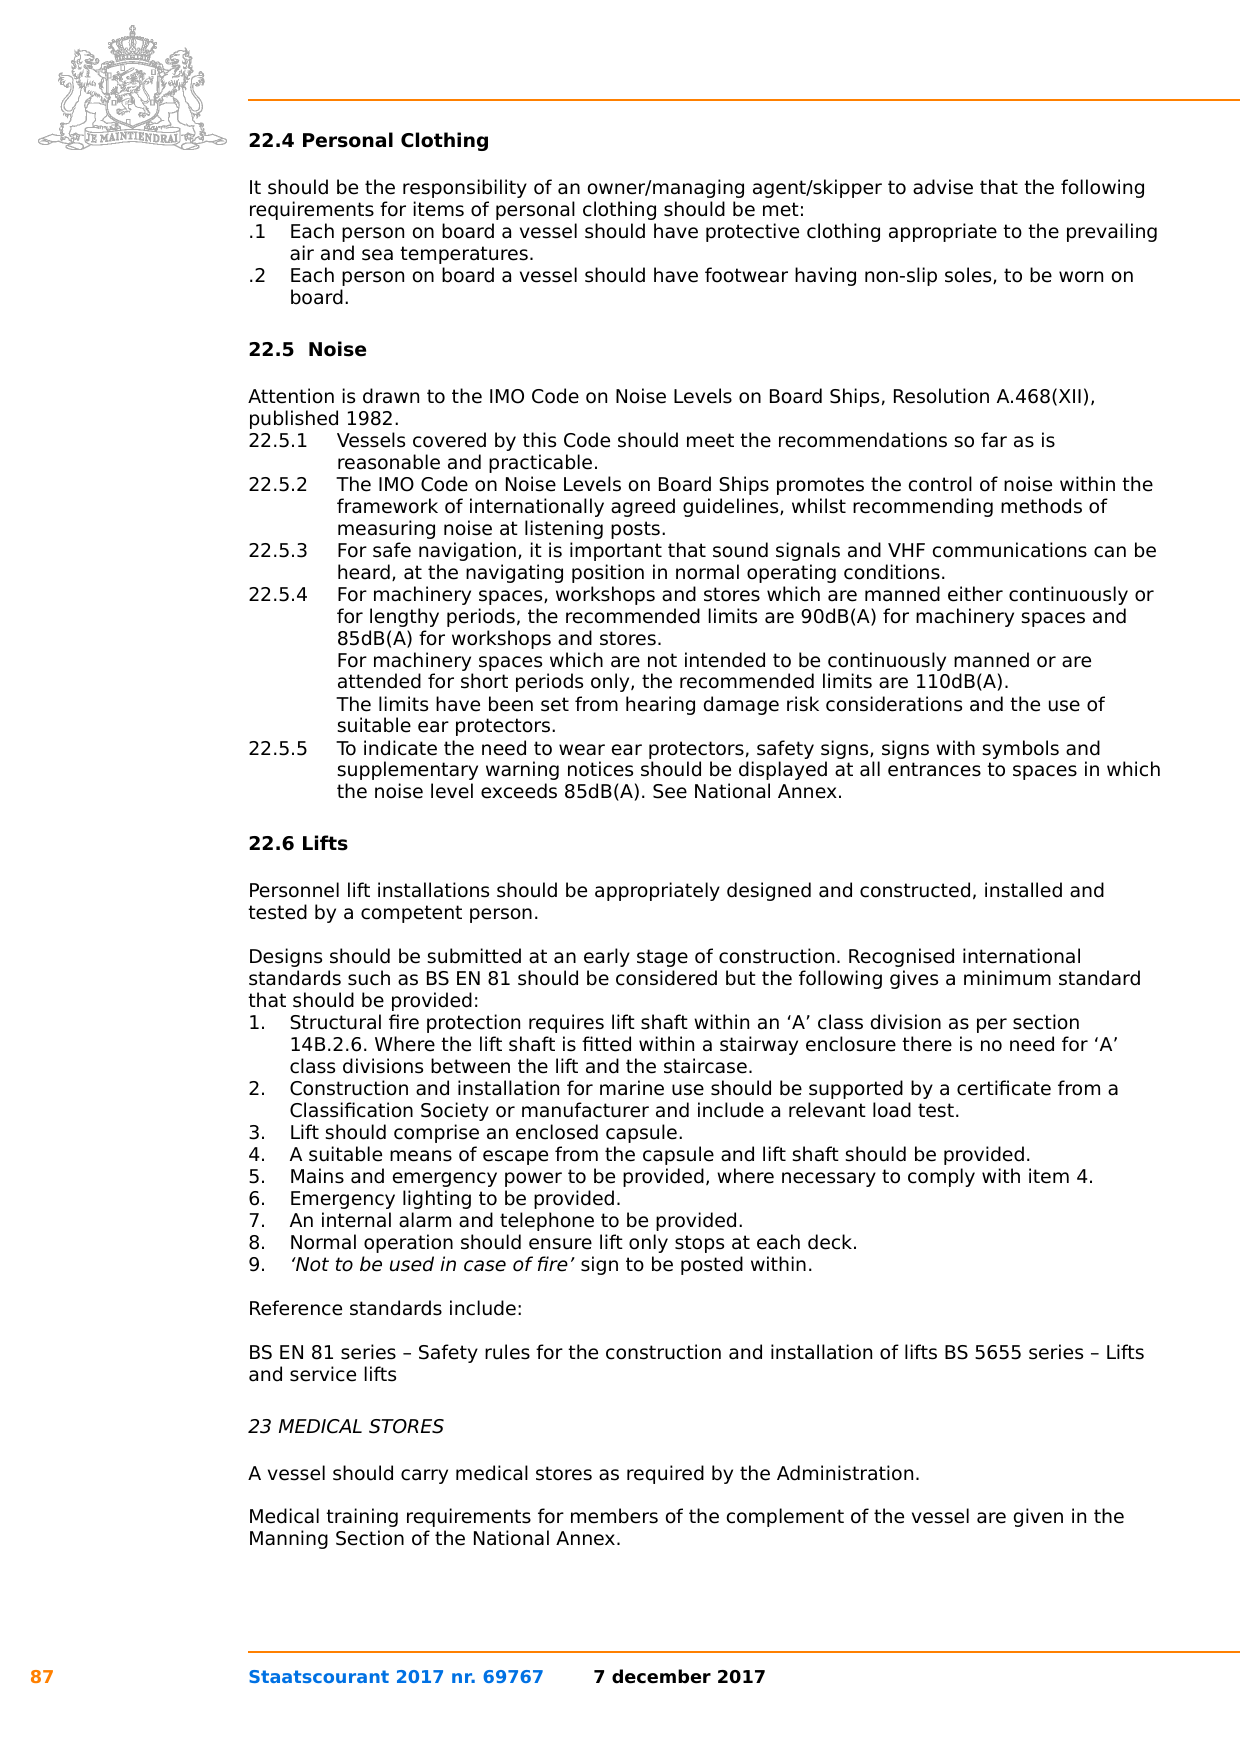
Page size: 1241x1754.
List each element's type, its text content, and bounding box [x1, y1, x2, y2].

text 9. ‘Not to be used in case of fire’ sign to be posted within. [248, 1254, 1163, 1276]
text 22.5.4 For machinery spaces, workshops and stores which are manned either continuously or for lengthy periods, the recommended limits are 90dB(A) for machinery spaces and 85dB(A) for workshops and stores. [248, 583, 1163, 649]
text 8. Normal operation should ensure lift only stops at each deck. [248, 1232, 1163, 1254]
text For machinery spaces which are not intended to be continuously manned or are attended for short periods only, the recommended limits are 110dB(A). [337, 649, 1163, 693]
text The limits have been set from hearing damage risk considerations and the use of suitable ear protectors. [337, 693, 1163, 737]
text 4. A suitable means of escape from the capsule and lift shaft should be provided. [248, 1144, 1163, 1166]
text 1. Structural fire protection requires lift shaft within an ‘A’ class division as per section 14B.2.6. Where the lift shaft is fitted within a stairway enclosure there is no need for ‘A’ class divisions between the lift and the staircase. [248, 1012, 1163, 1078]
text 3. Lift should comprise an enclosed capsule. [248, 1122, 1163, 1144]
subtitle 22.4 Personal Clothing [248, 130, 1163, 152]
text It should be the responsibility of an owner/managing agent/skipper to advise that the following requirements for items of personal clothing should be met: [248, 177, 1163, 221]
text Designs should be submitted at an early stage of construction. Recognised international standards such as BS EN 81 should be considered but the following gives a minimum standard that should be provided: [248, 946, 1163, 1012]
picture [38, 25, 227, 150]
text A vessel should carry medical stores as required by the Administration. [248, 1462, 1163, 1484]
text 6. Emergency lighting to be provided. [248, 1188, 1163, 1210]
text .2 Each person on board a vessel should have footwear having non-slip soles, to be worn on board. [248, 265, 1163, 309]
text 22.5.1 Vessels covered by this Code should meet the recommendations so far as is reasonable and practicable. [248, 430, 1163, 474]
text 5. Mains and emergency power to be provided, where necessary to comply with item 4. [248, 1166, 1163, 1188]
text 2. Construction and installation for marine use should be supported by a certificate from a Classification Society or manufacturer and include a relevant load test. [248, 1078, 1163, 1122]
subtitle 22.5 Noise [248, 339, 1163, 361]
text Personnel lift installations should be appropriately designed and constructed, installed and tested by a competent person. [248, 880, 1163, 924]
text 22.5.3 For safe navigation, it is important that sound signals and VHF communications can be heard, at the navigating position in normal operating conditions. [248, 539, 1163, 583]
subtitle 22.6 Lifts [248, 833, 1163, 855]
text BS EN 81 series – Safety rules for the construction and installation of lifts BS 5655 series – Lifts and service lifts [248, 1342, 1163, 1386]
text 7. An internal alarm and telephone to be provided. [248, 1210, 1163, 1232]
text Reference standards include: [248, 1298, 1163, 1320]
text 22.5.5 To indicate the need to wear ear protectors, safety signs, signs with symbols and supplementary warning notices should be displayed at all entrances to spaces in which the noise level exceeds 85dB(A). See National Annex. [248, 737, 1163, 803]
subtitle 23 MEDICAL STORES [248, 1416, 1163, 1437]
text Medical training requirements for members of the complement of the vessel are given in the Manning Section of the National Annex. [248, 1506, 1163, 1550]
text 22.5.2 The IMO Code on Noise Levels on Board Ships promotes the control of noise within the framework of internationally agreed guidelines, whilst recommending methods of measuring noise at listening posts. [248, 474, 1163, 539]
text Attention is drawn to the IMO Code on Noise Levels on Board Ships, Resolution A.468(XII), published 1982. [248, 386, 1163, 430]
text .1 Each person on board a vessel should have protective clothing appropriate to the prevailing air and sea temperatures. [248, 221, 1163, 265]
